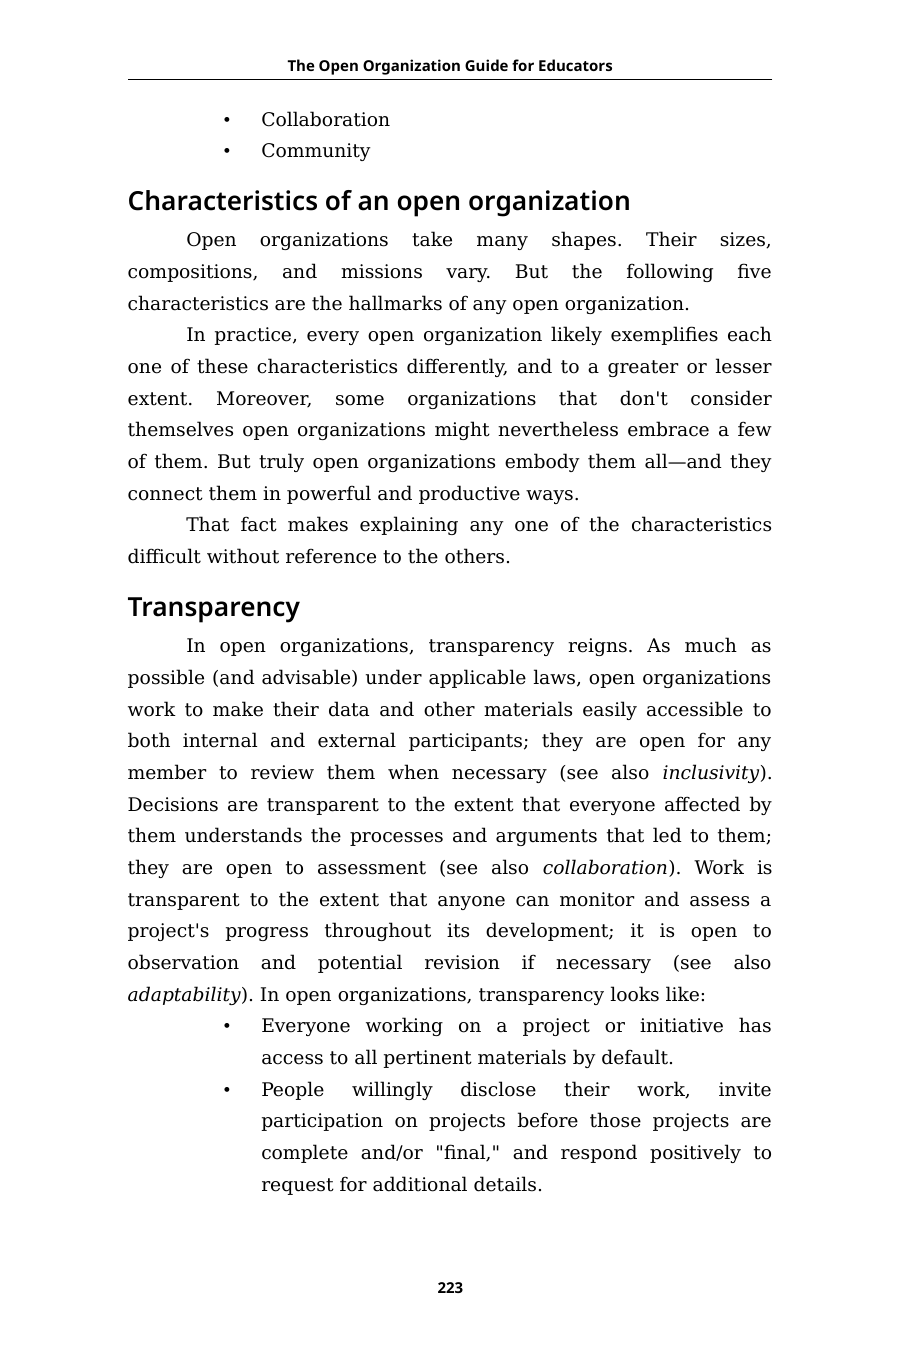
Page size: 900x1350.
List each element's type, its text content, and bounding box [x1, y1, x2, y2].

text That fact makes explaining any one of the characteristics difficult without reference to the others. [127, 514, 772, 568]
subtitle Characteristics of an open organization [127, 187, 772, 217]
list Collaboration [223, 109, 772, 131]
text Open organizations take many shapes. Their sizes, compositions, and missions vary. But the following five characteristics are the hallmarks of any open organization. [127, 229, 772, 315]
list Community [223, 140, 772, 162]
text In practice, every open organization likely exemplifies each one of these characteristics differently, and to a greater or lesser extent. Moreover, some organizations that don't consider themselves open organizations might nevertheless embrace a few of them. But truly open organizations embody them all—and they connect them in powerful and productive ways. [127, 324, 772, 505]
text In open organizations, transparency reigns. As much as possible (and advisable) under applicable laws, open organizations work to make their data and other materials easily accessible to both internal and external participants; they are open for any member to review them when necessary (see also inclusivity). Decisions are transparent to the extent that everyone affected by them understands the processes and arguments that led to them; they are open to assessment (see also collaboration). Work is transparent to the extent that anyone can monitor and assess a project's progress throughout its development; it is open to observation and potential revision if necessary (see also adaptability). In open organizations, transparency looks like: [127, 635, 772, 1005]
list People willingly disclose their work, invite participation on projects before those projects are complete and/or "final," and respond positively to request for additional details. [223, 1078, 772, 1195]
list Everyone working on a project or initiative has access to all pertinent materials by default. [223, 1015, 772, 1069]
subtitle Transparency [127, 592, 772, 623]
